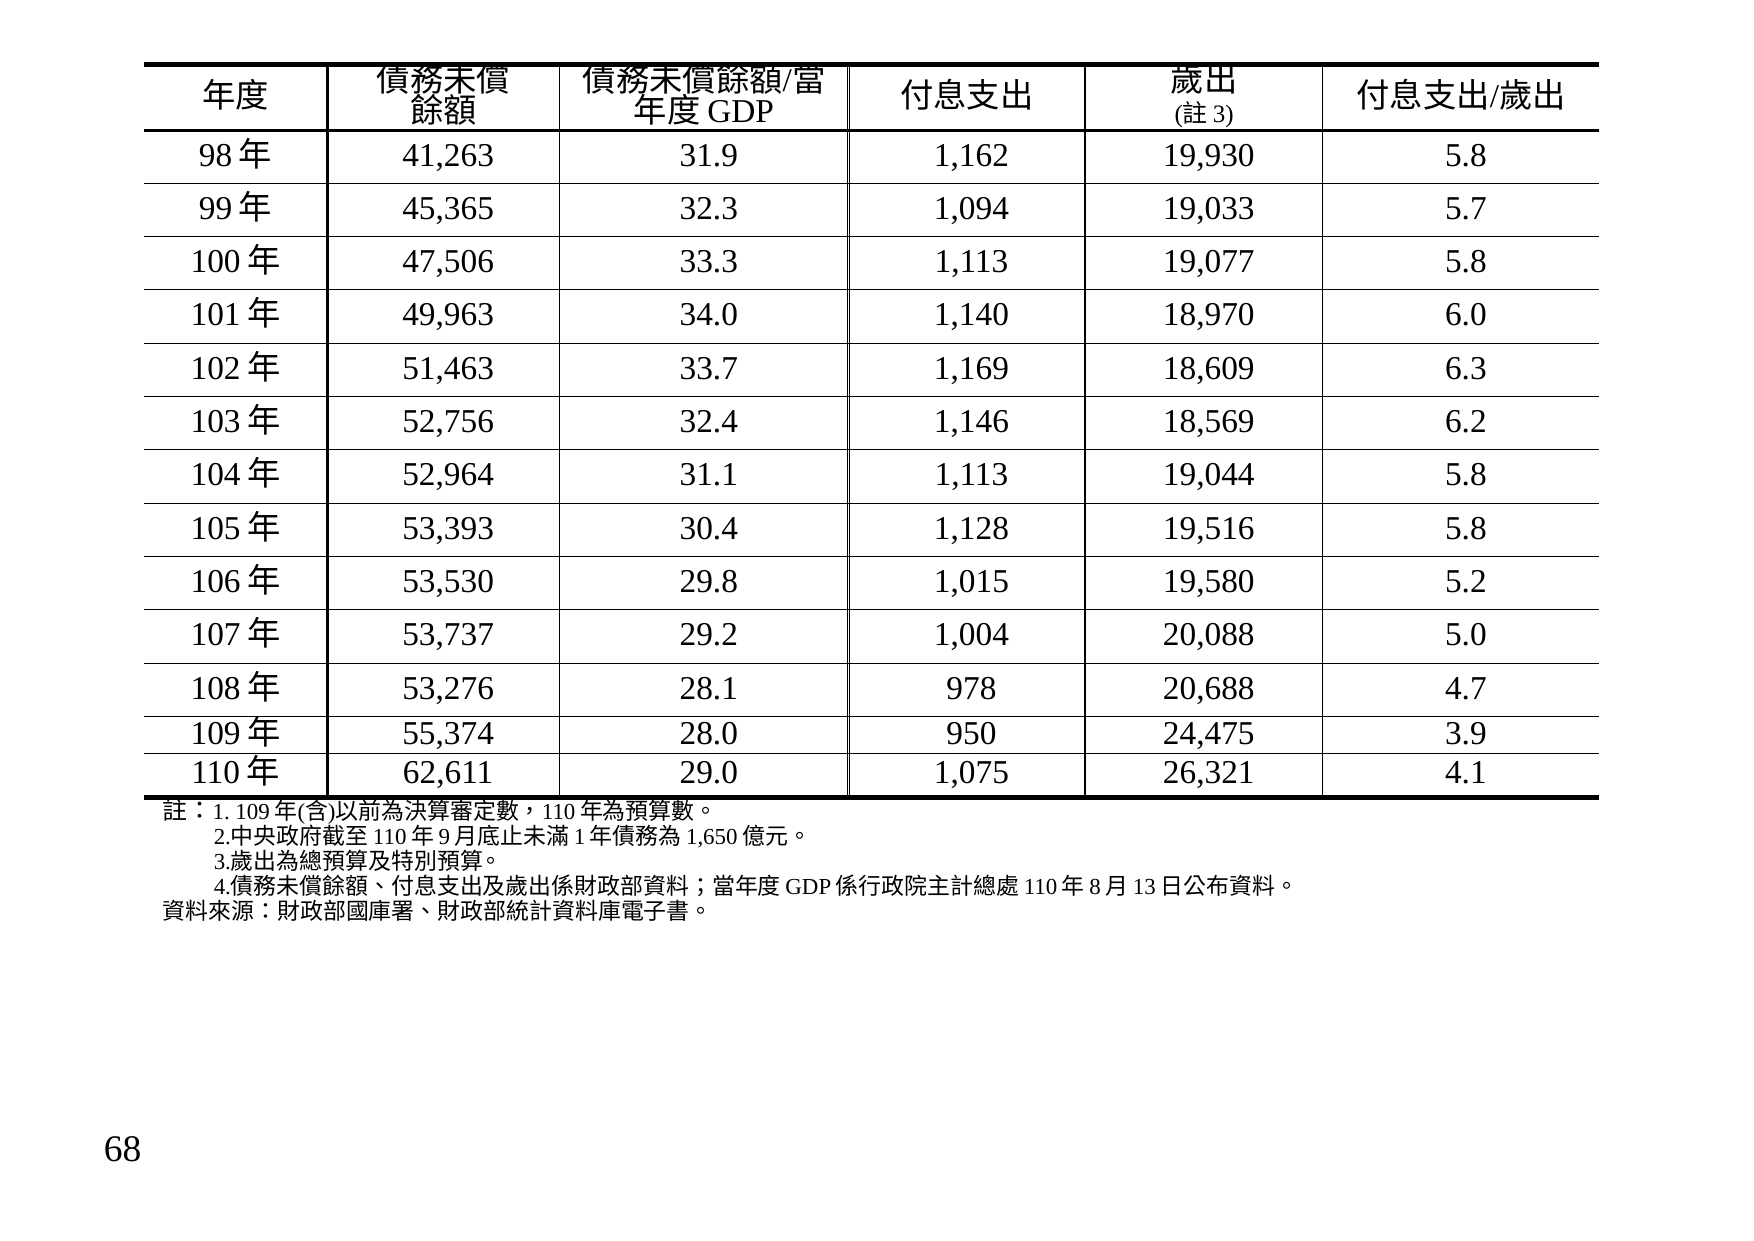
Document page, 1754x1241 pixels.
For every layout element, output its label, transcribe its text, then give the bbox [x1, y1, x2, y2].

table_cell 26,321 [1086, 754, 1322, 795]
table_cell 47,506 [329, 237, 559, 289]
table_cell 1,169 [850, 344, 1084, 396]
table_cell 52,756 [329, 397, 559, 449]
table_cell 5.8 [1323, 450, 1599, 502]
table_header 歲出 (註3) [1086, 67, 1322, 129]
text 2.中央政府截至110年9月底止未滿1年債務為1,650億元。 [103, 825, 1613, 850]
table_cell 5.8 [1323, 504, 1599, 556]
table_cell 1,094 [850, 184, 1084, 236]
table_cell 34.0 [560, 290, 847, 342]
table_cell 105年 [144, 504, 326, 556]
table_cell 99年 [144, 184, 326, 236]
table_cell 1,004 [850, 610, 1084, 662]
table_cell 32.4 [560, 397, 847, 449]
text 4.債務未償餘額、付息支出及歲出係財政部資料；當年度GDP係行政院主計總處110年8月13日公布資料。 [103, 875, 1613, 900]
table_cell 52,964 [329, 450, 559, 502]
table_cell 32.3 [560, 184, 847, 236]
table_cell 104年 [144, 450, 326, 502]
table_cell 19,930 [1086, 132, 1322, 182]
text 資料來源：財政部國庫署、財政部統計資料庫電子書。 [162, 900, 1598, 925]
table_cell 53,530 [329, 557, 559, 609]
table_cell 19,077 [1086, 237, 1322, 289]
table_cell 5.8 [1323, 237, 1599, 289]
table_cell 978 [850, 664, 1084, 716]
table_cell 110年 [144, 754, 326, 795]
table_cell 20,688 [1086, 664, 1322, 716]
table_cell 29.8 [560, 557, 847, 609]
table_cell 1,113 [850, 237, 1084, 289]
text 3.歲出為總預算及特別預算。 [103, 850, 1613, 875]
table_cell 28.1 [560, 664, 847, 716]
table_cell 1,075 [850, 754, 1084, 795]
table_cell 53,393 [329, 504, 559, 556]
table_cell 53,276 [329, 664, 559, 716]
table_cell 51,463 [329, 344, 559, 396]
table_cell 19,044 [1086, 450, 1322, 502]
table_cell 5.2 [1323, 557, 1599, 609]
table_cell 19,580 [1086, 557, 1322, 609]
table_cell 33.3 [560, 237, 847, 289]
table_cell 108年 [144, 664, 326, 716]
table_cell 53,737 [329, 610, 559, 662]
table_header 債務未償 餘額 [329, 67, 559, 129]
text 註：1. 109年(含)以前為決算審定數，110年為預算數。 [162, 800, 1598, 825]
table_cell 5.7 [1323, 184, 1599, 236]
table_cell 20,088 [1086, 610, 1322, 662]
table_cell 18,970 [1086, 290, 1322, 342]
table_cell 950 [850, 717, 1084, 753]
table_cell 6.3 [1323, 344, 1599, 396]
table_cell 45,365 [329, 184, 559, 236]
table_cell 55,374 [329, 717, 559, 753]
table_cell 19,516 [1086, 504, 1322, 556]
table_cell 101年 [144, 290, 326, 342]
table_cell 6.0 [1323, 290, 1599, 342]
table_cell 18,609 [1086, 344, 1322, 396]
table_cell 103年 [144, 397, 326, 449]
table_cell 31.1 [560, 450, 847, 502]
table_cell 4.7 [1323, 664, 1599, 716]
table_cell 33.7 [560, 344, 847, 396]
table_cell 1,146 [850, 397, 1084, 449]
table_cell 19,033 [1086, 184, 1322, 236]
table_cell 29.2 [560, 610, 847, 662]
table_header 付息支出 [850, 67, 1084, 129]
table_cell 4.1 [1323, 754, 1599, 795]
table_cell 1,113 [850, 450, 1084, 502]
table_header 付息支出/歲出 [1323, 67, 1599, 129]
table_cell 24,475 [1086, 717, 1322, 753]
table_cell 30.4 [560, 504, 847, 556]
table_cell 106年 [144, 557, 326, 609]
table_header 債務未償餘額/當年度GDP [560, 67, 847, 129]
table_cell 107年 [144, 610, 326, 662]
table_cell 1,140 [850, 290, 1084, 342]
table_cell 1,128 [850, 504, 1084, 556]
table_cell 1,162 [850, 132, 1084, 182]
table_header 年度 [144, 67, 326, 129]
table_cell 29.0 [560, 754, 847, 795]
table_cell 3.9 [1323, 717, 1599, 753]
table_cell 100年 [144, 237, 326, 289]
table_cell 62,611 [329, 754, 559, 795]
table_cell 41,263 [329, 132, 559, 182]
table_cell 28.0 [560, 717, 847, 753]
table_cell 98年 [144, 132, 326, 182]
table_cell 49,963 [329, 290, 559, 342]
table_cell 6.2 [1323, 397, 1599, 449]
table_cell 31.9 [560, 132, 847, 182]
table_cell 1,015 [850, 557, 1084, 609]
table_cell 109年 [144, 717, 326, 753]
table_cell 102年 [144, 344, 326, 396]
table_cell 5.8 [1323, 132, 1599, 182]
table_cell 5.0 [1323, 610, 1599, 662]
table_cell 18,569 [1086, 397, 1322, 449]
